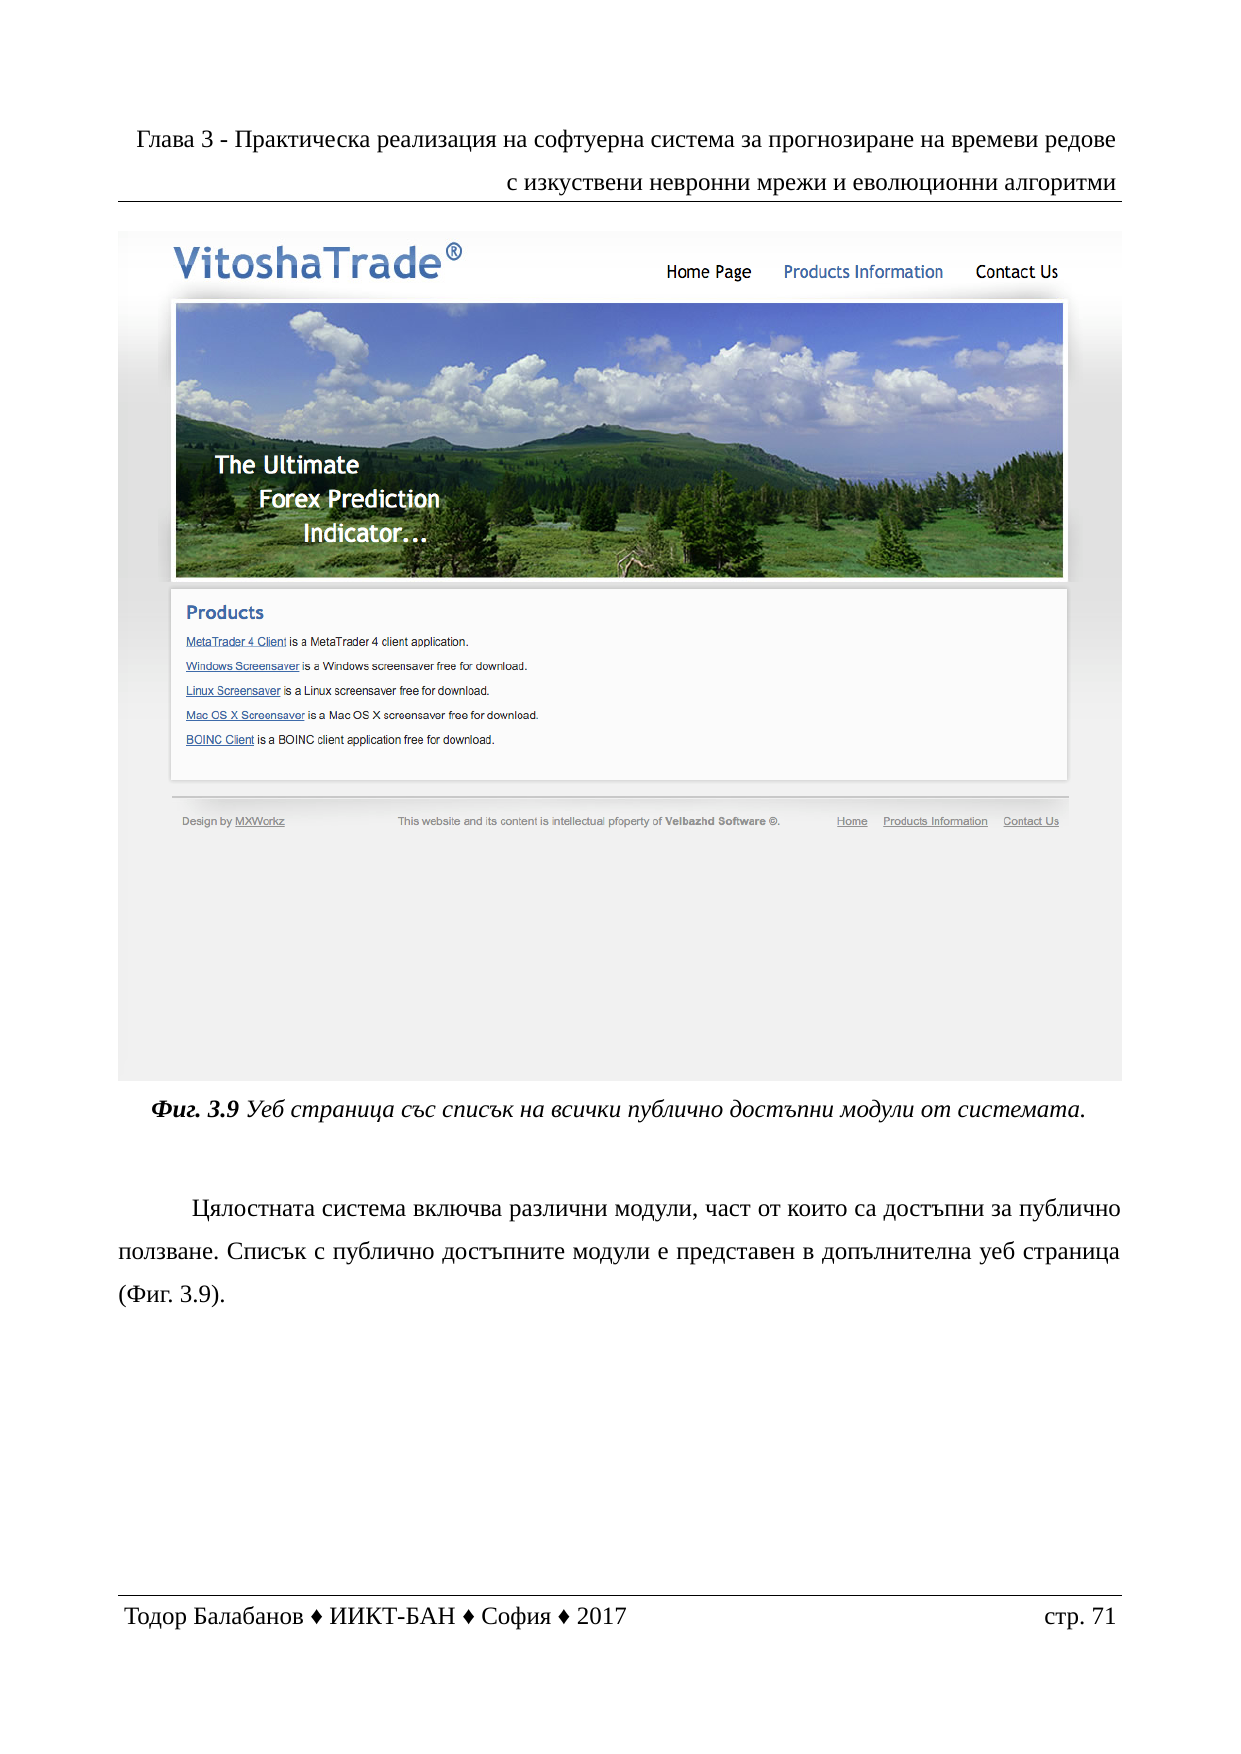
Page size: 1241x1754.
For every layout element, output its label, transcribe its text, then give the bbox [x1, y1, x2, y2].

text Фиг. 3.9 Уеб страница със списък на всички публично достъпни модули от системата. [118, 1081, 1122, 1123]
text Цялостната система включва различни модули, част от които са достъпни за публично ползване. Списък с публично достъпните модули е представен в допълнителна уеб страница (Фиг. 3.9). [118, 1193, 1122, 1308]
picture [118, 231, 1122, 1081]
